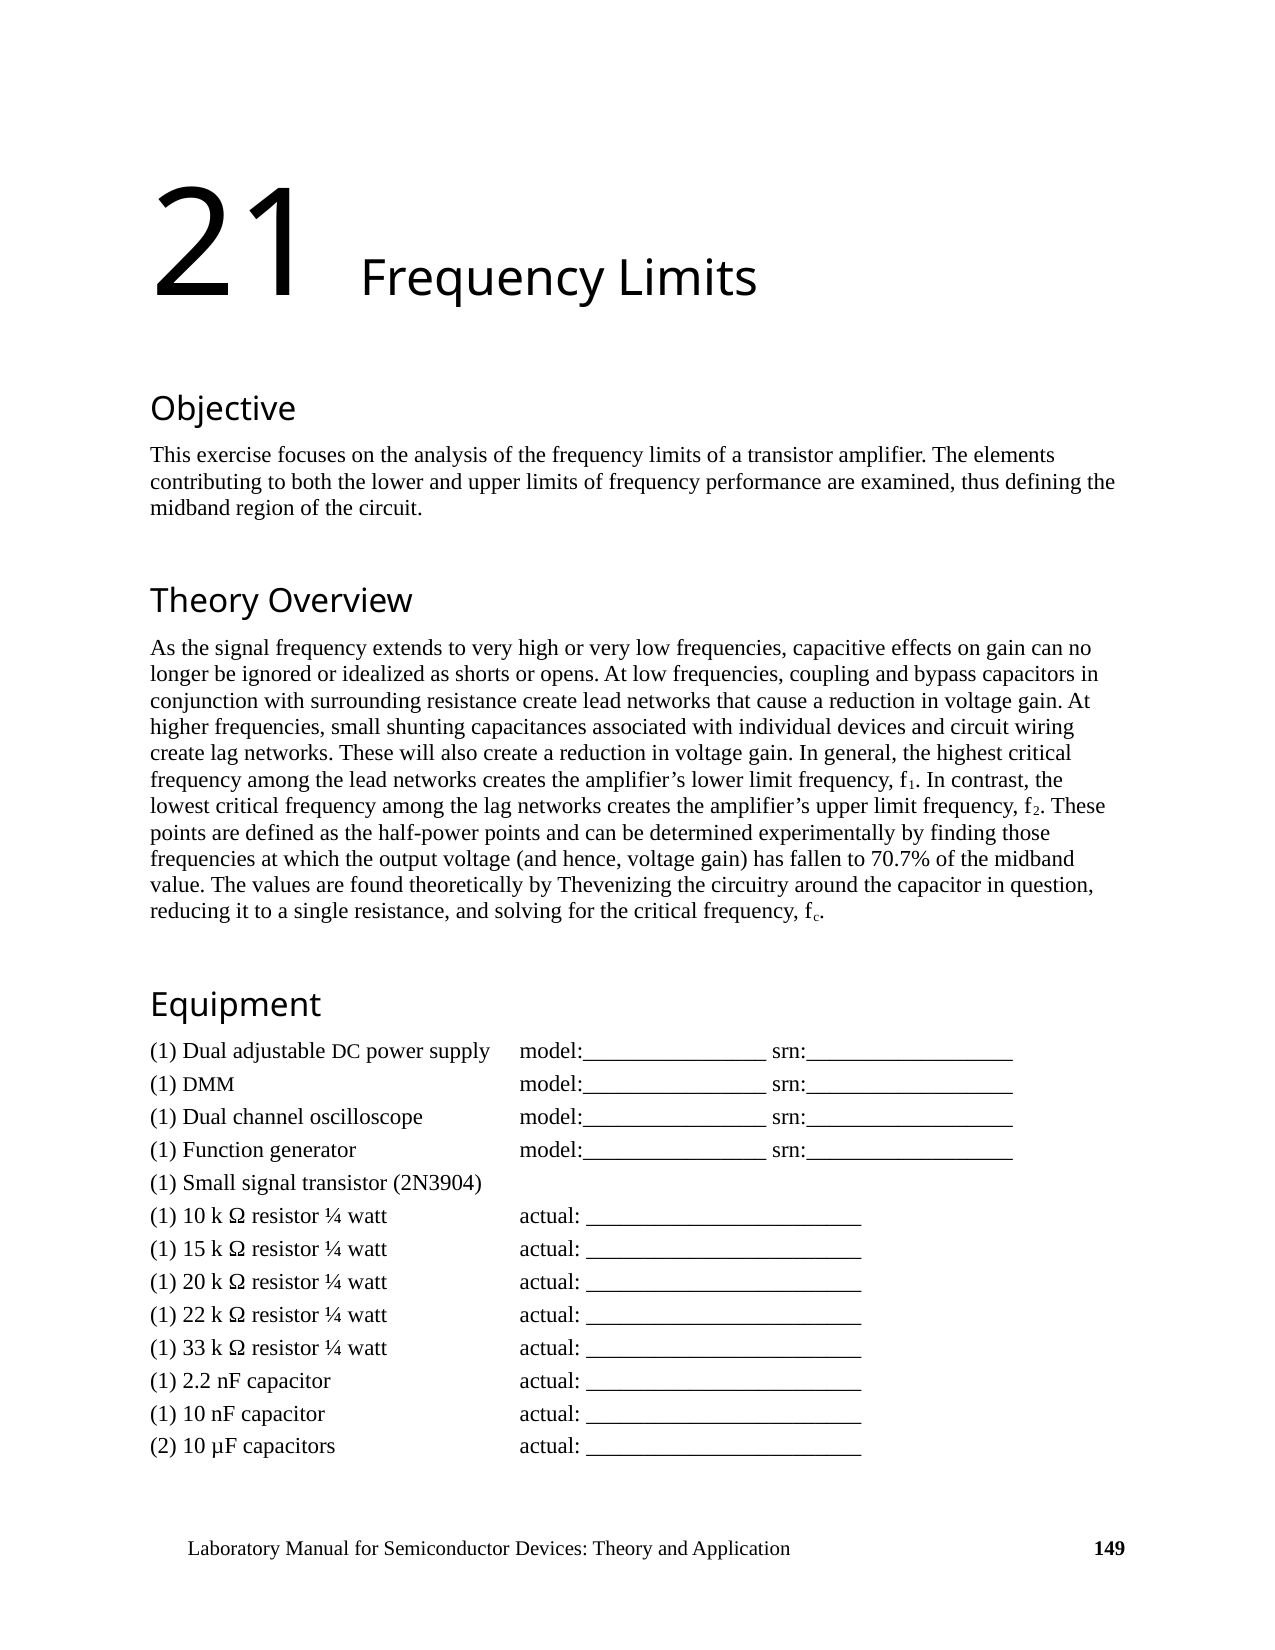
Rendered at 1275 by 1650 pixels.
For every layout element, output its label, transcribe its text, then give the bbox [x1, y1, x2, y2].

text (1) Function generator model:________________ srn:__________________ [150, 1136, 1125, 1163]
text (1) DMM model:________________ srn:__________________ [150, 1070, 1125, 1097]
subtitle This exercise focuses on the analysis of the frequency limits of a transistor amplifier. The elements contributing to both the lower and upper limits of frequency performance are examined, thus defining the midband region of the circuit. [150, 441, 1125, 521]
subtitle Equipment [150, 981, 1125, 1026]
text (1) 10 k Ω resistor ¼ watt actual: ________________________ [150, 1202, 1125, 1228]
text (1) 15 k Ω resistor ¼ watt actual: ________________________ [150, 1235, 1125, 1261]
subtitle Theory Overview [150, 577, 1125, 623]
text (1) 33 k Ω resistor ¼ watt actual: ________________________ [150, 1334, 1125, 1360]
text (1) Dual channel oscilloscope model:________________ srn:__________________ [150, 1103, 1125, 1130]
text (1) 2.2 nF capacitor actual: ________________________ [150, 1367, 1125, 1393]
text (1) 20 k Ω resistor ¼ watt actual: ________________________ [150, 1268, 1125, 1294]
title 21 Frequency Limits [150, 135, 1125, 339]
text (1) 10 nF capacitor actual: ________________________ [150, 1399, 1125, 1426]
subtitle Objective [150, 385, 1125, 430]
text (1) Dual adjustable DC power supply model:________________ srn:__________________ [150, 1037, 1125, 1064]
text (2) 10 µF capacitors actual: ________________________ [150, 1432, 1125, 1459]
text As the signal frequency extends to very high or very low frequencies, capacitive effects on gain can no longer be ignored or idealized as shorts or opens. At low frequencies, coupling and bypass capacitors in conjunction with surrounding resistance create lead networks that cause a reduction in voltage gain. At higher frequencies, small shunting capacitances associated with individual devices and circuit wiring create lag networks. These will also create a reduction in voltage gain. In general, the highest critical frequency among the lead networks creates the amplifier’s lower limit frequency, f1. In contrast, the lowest critical frequency among the lag networks creates the amplifier’s upper limit frequency, f2. These points are defined as the half-power points and can be determined experimentally by finding those frequencies at which the output voltage (and hence, voltage gain) has fallen to 70.7% of the midband value. The values are found theoretically by Thevenizing the circuitry around the capacitor in question, reducing it to a single resistance, and solving for the critical frequency, fc. [150, 634, 1125, 924]
text (1) Small signal transistor (2N3904) [150, 1169, 1125, 1196]
text (1) 22 k Ω resistor ¼ watt actual: ________________________ [150, 1301, 1125, 1327]
